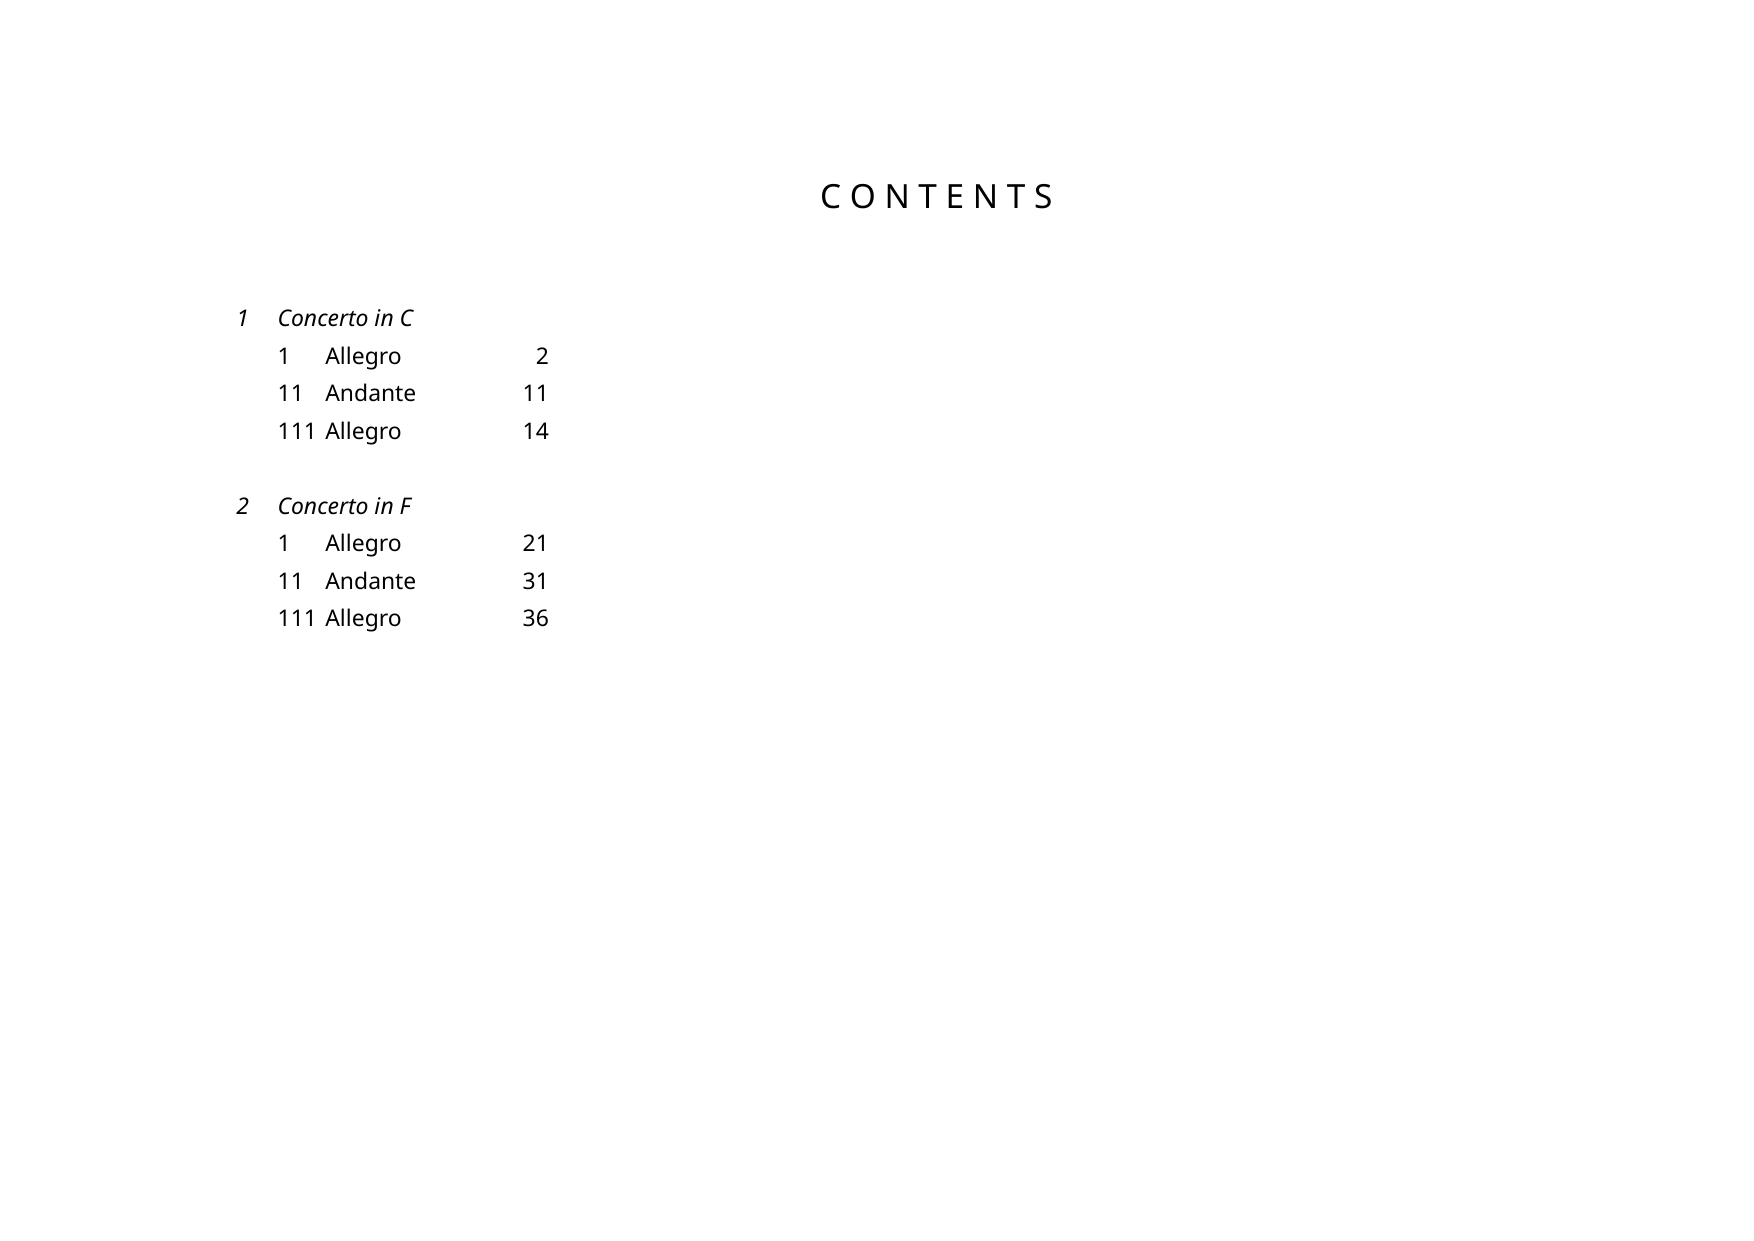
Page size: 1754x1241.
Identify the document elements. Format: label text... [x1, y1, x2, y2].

text 1 Concerto in C 1 Allegro 2 11 Andante 11 111 Allegro 14 2 Concerto in F 1 Allegro 21 11 Andante 31 111 Allegro 36 [236, 302, 1636, 633]
text C O N T E N T S [236, 118, 1636, 218]
